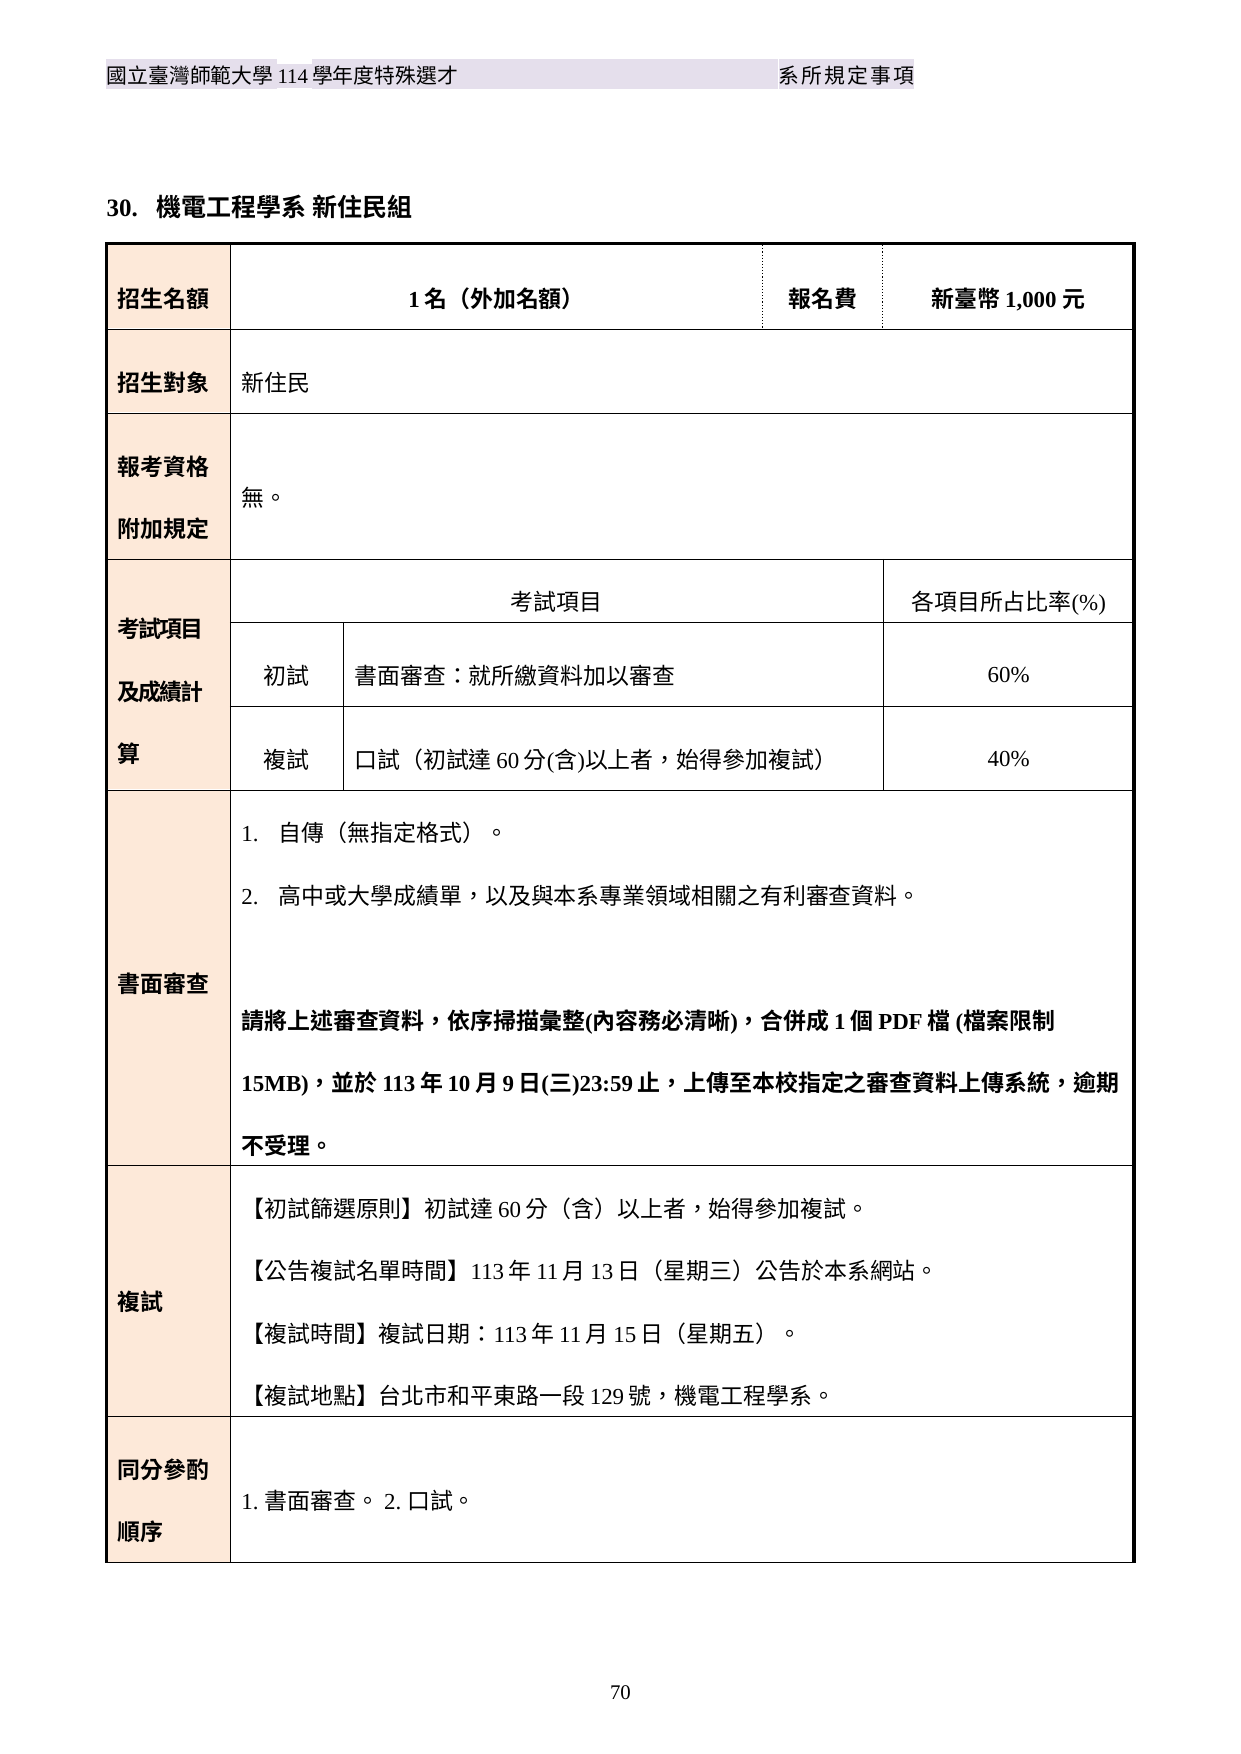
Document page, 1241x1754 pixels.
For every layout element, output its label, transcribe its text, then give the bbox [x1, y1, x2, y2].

table_header 招生名額 [108, 245, 230, 328]
table_header 新臺幣1,000 元 [883, 245, 1132, 328]
table_cell 考試項目 [231, 560, 883, 622]
table_cell 各項目所占比率(%) [884, 560, 1132, 622]
table_cell 60% [884, 623, 1132, 706]
table_cell 同分參酌 順序 [108, 1417, 230, 1562]
table_cell 報考資格 附加規定 [108, 414, 230, 559]
table_cell 新住民 [231, 330, 1132, 412]
table_cell 複試 [108, 1166, 230, 1416]
table_cell 【初試篩選原則】初試達60分（含）以上者，始得參加複試。 【公告複試名單時間】113年11月13日（星期三）公告於本系網站。 【複試時間】複試日期：113年11月15日（星期五）。 【複試地點】台北市和平東路一段129號，機電工程學系。 [231, 1166, 1132, 1416]
table_cell 初試 [231, 623, 343, 706]
table_cell 招生對象 [108, 330, 230, 412]
table_cell 考試項目及成績計算 [108, 560, 230, 789]
table_cell 書面審查：就所繳資料加以審查 [344, 623, 883, 706]
table_header 報名費 [763, 245, 883, 328]
table_cell 口試（初試達60分(含)以上者，始得參加複試） [344, 707, 883, 789]
table_header 1名（外加名額） [231, 245, 762, 328]
table_cell 40% [884, 707, 1132, 789]
table_cell 自傳（無指定格式）。 高中或大學成績單，以及與本系專業領域相關之有利審查資料。 請將上述審查資料，依序掃描彙整(內容務必清晰)，合併成1個 PDF檔 (檔案限制15MB)，並於113年10月9日(三)23:59止，上傳至本校指定之審查資料上傳系統，逾期不受理。 [231, 791, 1132, 1165]
table_cell 1. 書面審查。 2. 口試。 [231, 1417, 1132, 1562]
list 機電工程學系 新住民組 [106, 187, 1134, 223]
table_cell 書面審查 [108, 791, 230, 1165]
table_cell 無。 [231, 414, 1132, 559]
table_cell 複試 [231, 707, 343, 789]
